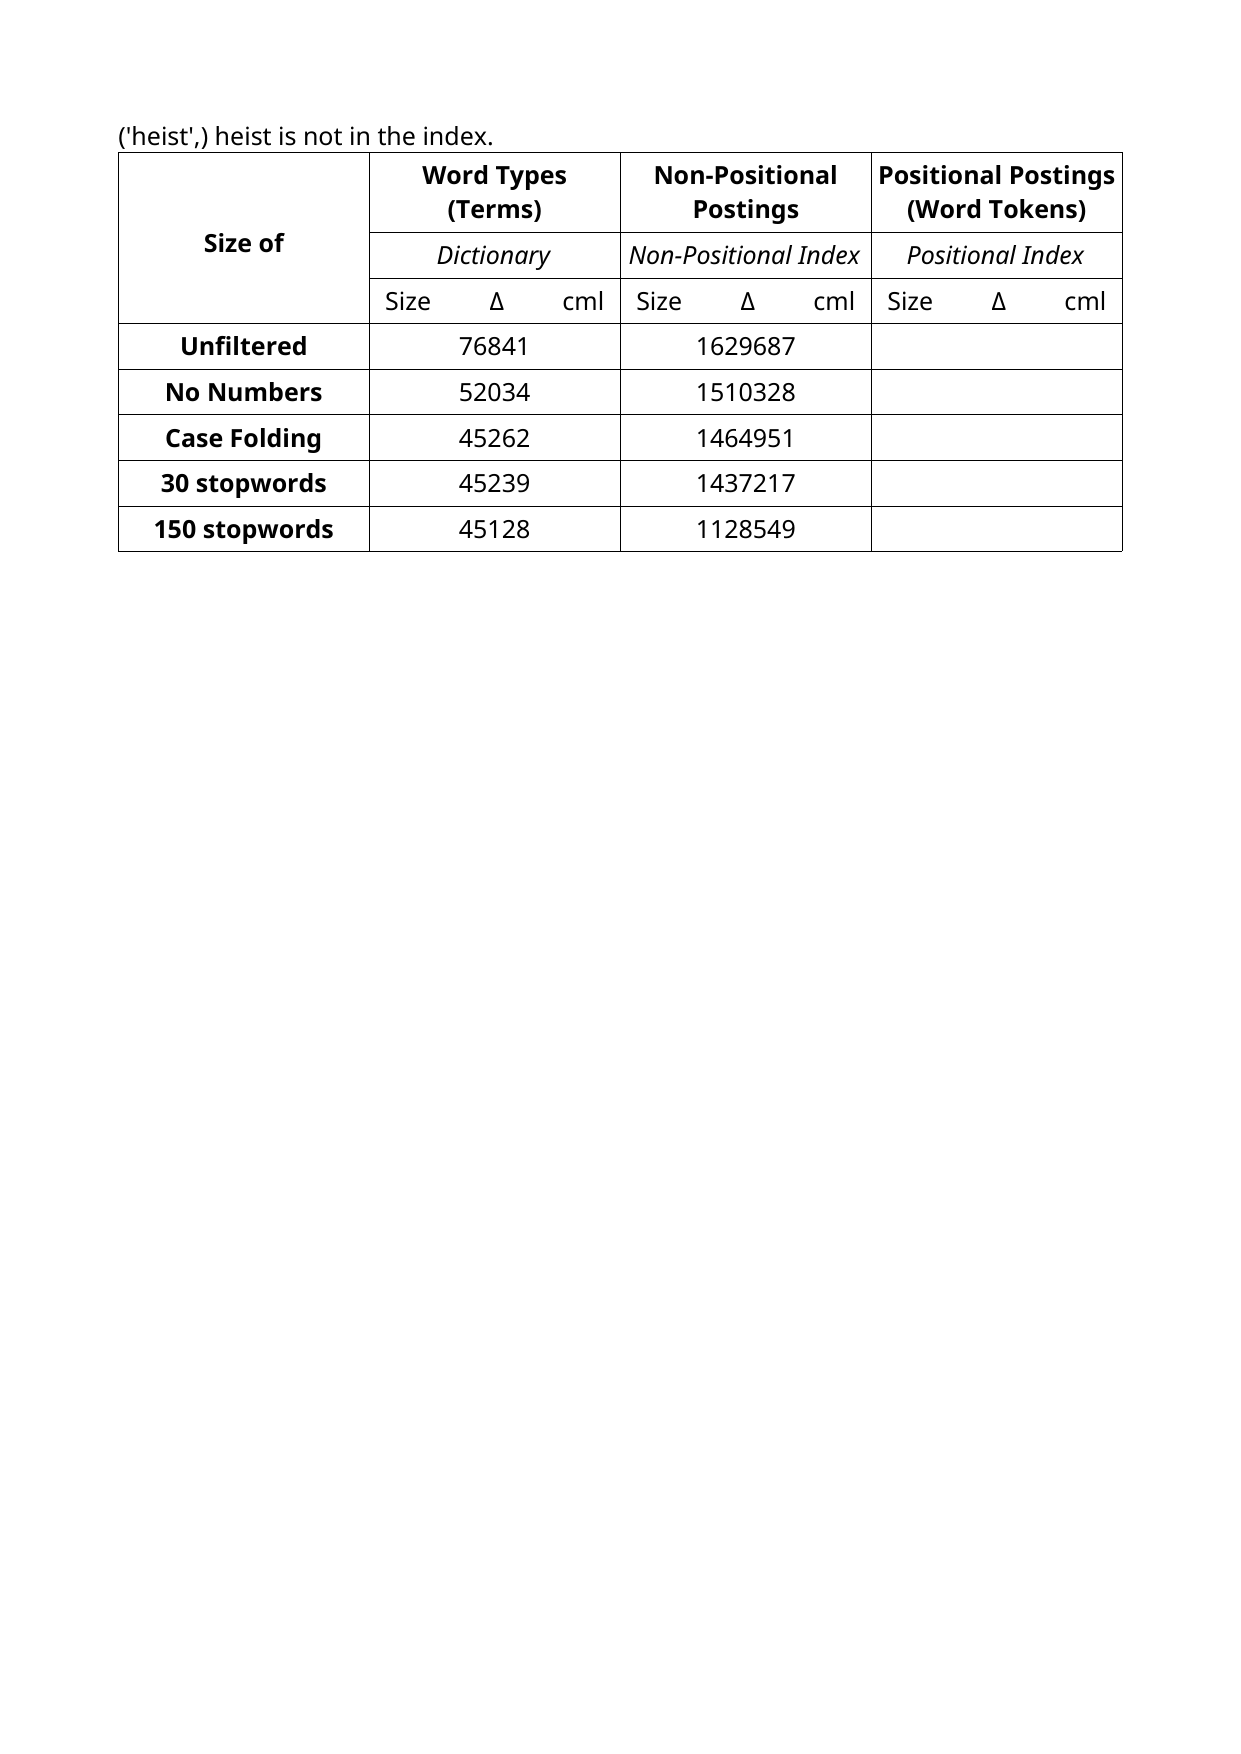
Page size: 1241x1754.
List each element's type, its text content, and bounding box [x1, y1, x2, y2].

table_cell [872, 324, 1122, 369]
table_cell Size Δ cml [370, 279, 620, 323]
table_cell Unfiltered [119, 324, 369, 369]
table_cell 150 stopwords [119, 507, 369, 551]
table_cell No Numbers [119, 370, 369, 414]
table_cell 1510328 [621, 370, 871, 414]
table_cell [872, 507, 1122, 551]
table_cell 1128549 [621, 507, 871, 551]
table_cell [872, 370, 1122, 414]
table_cell 45128 [370, 507, 620, 551]
table_cell 30 stopwords [119, 461, 369, 506]
text ('heist',) heist is not in the index. [118, 118, 1122, 152]
table_cell 1629687 [621, 324, 871, 369]
table_header Positional Postings (Word Tokens) [872, 153, 1122, 232]
table_cell 45239 [370, 461, 620, 506]
table_cell Size Δ cml [872, 279, 1122, 323]
table_cell Dictionary [370, 233, 620, 277]
table_header Word Types (Terms) [370, 153, 620, 232]
table_cell Positional Index [872, 233, 1122, 277]
table_cell 76841 [370, 324, 620, 369]
table_cell 45262 [370, 415, 620, 460]
table_cell 52034 [370, 370, 620, 414]
table_cell 1437217 [621, 461, 871, 506]
table_cell [872, 415, 1122, 460]
table_cell 1464951 [621, 415, 871, 460]
table_header Size of [119, 153, 369, 323]
table_header Non-Positional Postings [621, 153, 871, 232]
table_cell Non-Positional Index [621, 233, 871, 277]
table_cell Size Δ cml [621, 279, 871, 323]
table_cell Case Folding [119, 415, 369, 460]
table_cell [872, 461, 1122, 506]
